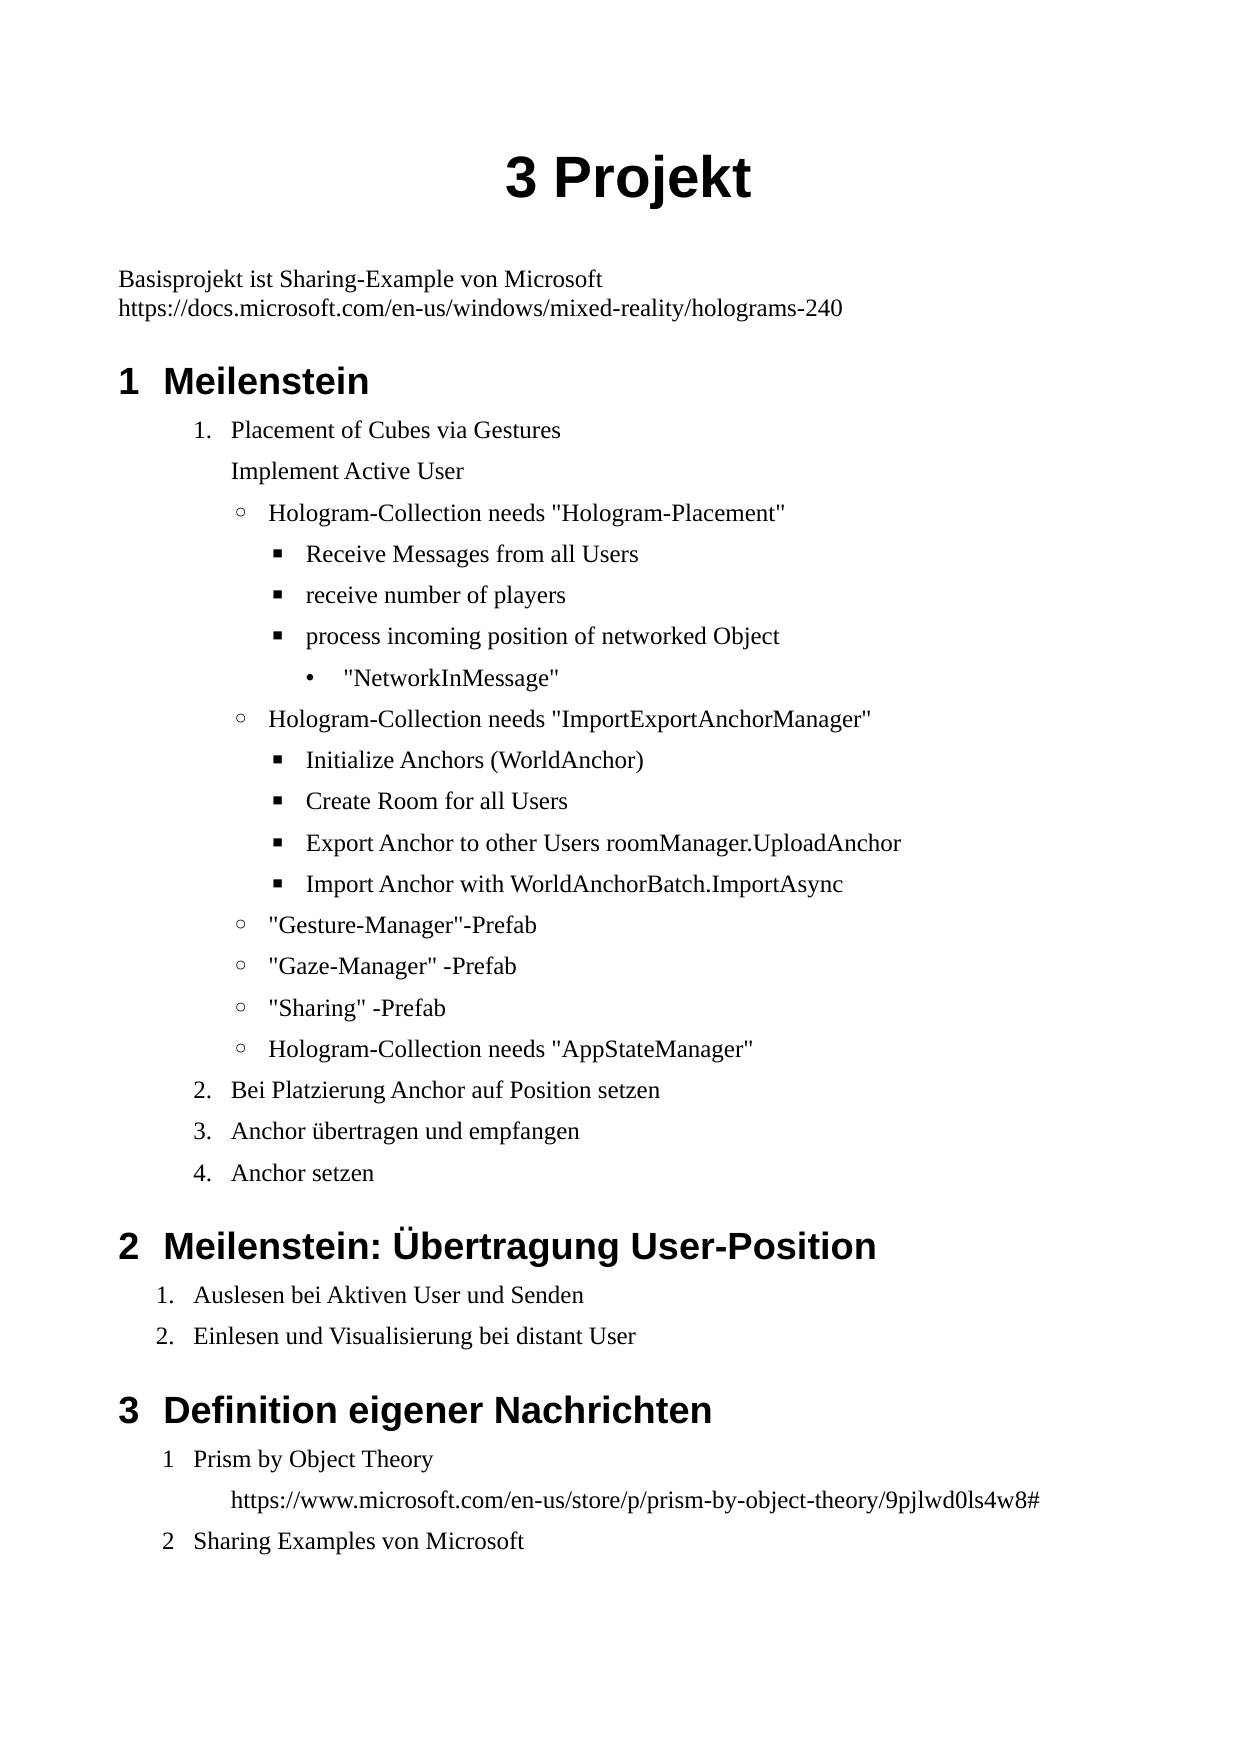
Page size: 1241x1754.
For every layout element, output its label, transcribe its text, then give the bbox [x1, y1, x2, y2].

list Einlesen und Visualisierung bei distant User [156, 1321, 1122, 1350]
list "Sharing" -Prefab [231, 993, 1122, 1021]
subtitle Meilenstein: Übertragung User-Position [118, 1224, 1122, 1267]
list Initialize Anchors (WorldAnchor) [268, 745, 1122, 774]
list Sharing Examples von Microsoft [156, 1526, 1122, 1555]
list Auslesen bei Aktiven User und Senden [156, 1280, 1122, 1309]
list "Gaze-Manager" -Prefab [231, 951, 1122, 980]
list "NetworkInMessage" [306, 663, 1122, 691]
list process incoming position of networked Object [268, 621, 1122, 650]
text https://docs.microsoft.com/en-us/windows/mixed-reality/holograms-240 [118, 293, 1122, 321]
list Hologram-Collection needs "Hologram-Placement" [231, 498, 1122, 526]
list https://www.microsoft.com/en-us/store/p/prism-by-object-theory/9pjlwd0ls4w8# [193, 1485, 1122, 1514]
list Anchor übertragen und empfangen [193, 1116, 1122, 1145]
list Hologram-Collection needs "ImportExportAnchorManager" [231, 704, 1122, 733]
list Placement of Cubes via Gestures [193, 415, 1122, 444]
list "Gesture-Manager"-Prefab [231, 910, 1122, 939]
list Implement Active User [193, 456, 1122, 485]
text Basisprojekt ist Sharing-Example von Microsoft [118, 264, 1122, 293]
list receive number of players [268, 580, 1122, 609]
list Prism by Object Theory [156, 1444, 1122, 1472]
list Receive Messages from all Users [268, 539, 1122, 568]
list Bei Platzierung Anchor auf Position setzen [193, 1075, 1122, 1104]
list Hologram-Collection needs "AppStateManager" [231, 1034, 1122, 1063]
list Import Anchor with WorldAnchorBatch.ImportAsync [268, 869, 1122, 898]
list Anchor setzen [193, 1158, 1122, 1186]
list Export Anchor to other Users roomManager.UploadAnchor [268, 828, 1122, 856]
list Create Room for all Users [268, 786, 1122, 815]
subtitle Definition eigener Nachrichten [118, 1387, 1122, 1431]
title 3 Projekt [118, 143, 1122, 210]
subtitle Meilenstein [118, 359, 1122, 403]
